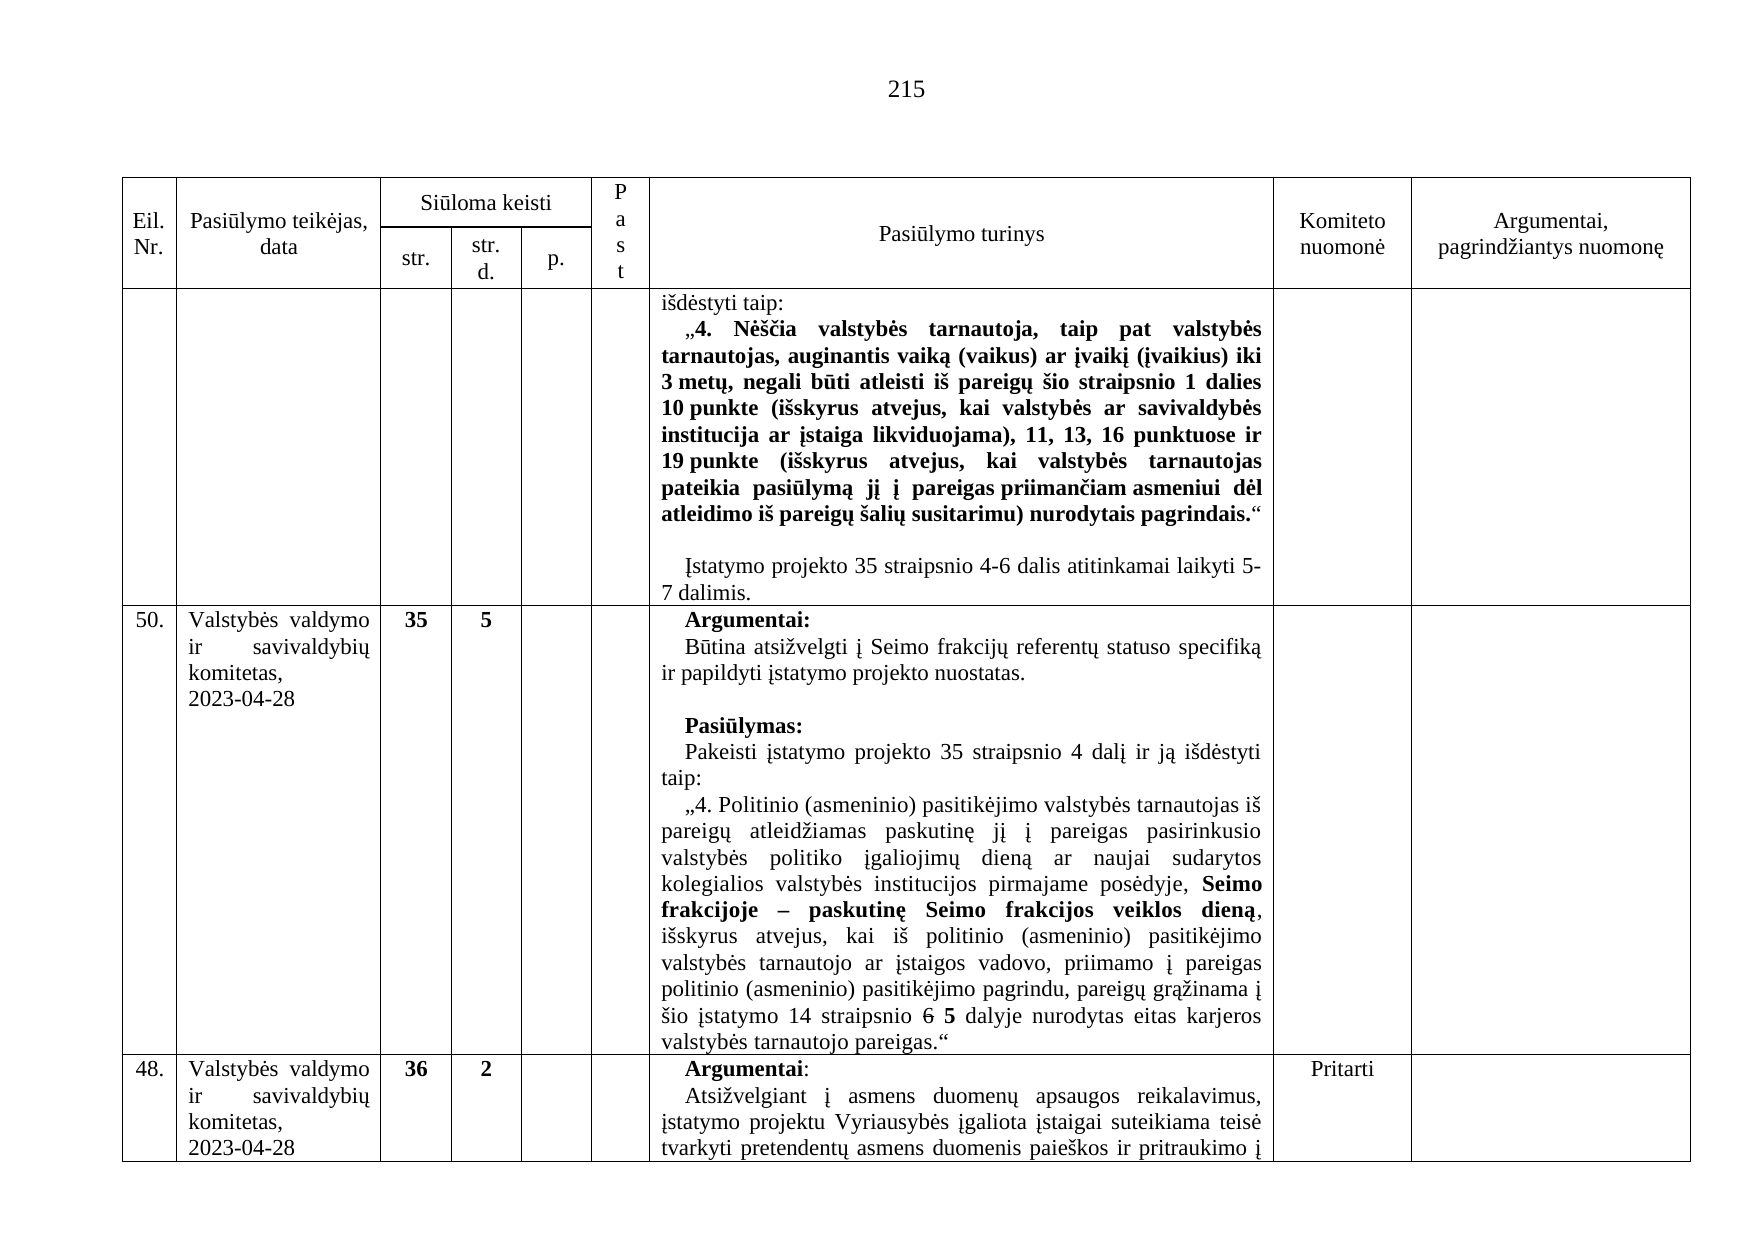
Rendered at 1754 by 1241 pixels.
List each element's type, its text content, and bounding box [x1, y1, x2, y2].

table_cell [1412, 289, 1690, 605]
table_header Komiteto nuomonė [1274, 178, 1411, 288]
table_header Eil. Nr. [123, 178, 176, 288]
table_cell [1412, 1055, 1690, 1161]
table_cell [452, 289, 521, 605]
table_cell Pritarti [1274, 1055, 1411, 1161]
table_cell [592, 1055, 649, 1161]
table_cell Argumentai: Atsižvelgiant į asmens duomenų apsaugos reikalavimus, įstatymo projektu Vyriausybės įgaliota įstaigai suteikiama teisė tvarkyti pretendentų asmens duomenis paieškos ir pritraukimo į [650, 1055, 1273, 1161]
table_cell išdėstyti taip: „4. Nėščia valstybės tarnautoja, taip pat valstybės tarnautojas, auginantis vaiką (vaikus) ar įvaikį (įvaikius) iki 3 metų, negali būti atleisti iš pareigų šio straipsnio 1 dalies 10 punkte (išskyrus atvejus, kai valstybės ar savivaldybės institucija ar įstaiga likviduojama), 11, 13, 16 punktuose ir 19 punkte (išskyrus atvejus, kai valstybės tarnautojas pateikia pasiūlymą jį į pareigas priimančiam asmeniui dėl atleidimo iš pareigų šalių susitarimu) nurodytais pagrindais.“ Įstatymo projekto 35 straipsnio 4-6 dalis atitinkamai laikyti 5-7 dalimis. [650, 289, 1273, 605]
table_cell Valstybės valdymo ir savivaldybių komitetas, 2023-04-28 [177, 1055, 380, 1161]
table_header Pasiūlymo turinys [650, 178, 1273, 288]
table_cell 36 [381, 1055, 451, 1161]
table_header Argumentai, pagrindžiantys nuomonę [1412, 178, 1690, 288]
table_cell str. d. [452, 228, 521, 288]
table_cell Valstybės valdymo ir savivaldybių komitetas, 2023-04-28 [177, 606, 380, 1054]
table_cell 48. [123, 1055, 176, 1161]
table_header Pastabos [592, 178, 649, 288]
table_cell [522, 1055, 591, 1161]
table_cell [1412, 606, 1690, 1054]
table_cell [123, 289, 176, 605]
table_header Siūloma keisti [381, 178, 591, 226]
table_cell [381, 289, 451, 605]
table_cell 2 [452, 1055, 521, 1161]
table_cell N [592, 289, 649, 605]
table_cell str. [381, 228, 451, 288]
table_header Pasiūlymo teikėjas, data [177, 178, 380, 288]
table_cell 5 [452, 606, 521, 1054]
table_cell 35 [381, 606, 451, 1054]
table_cell [592, 606, 649, 1054]
table_cell [522, 289, 591, 605]
table_cell p. [522, 228, 591, 288]
table_cell 50. [123, 606, 176, 1054]
table_cell Argumentai: Būtina atsižvelgti į Seimo frakcijų referentų statuso specifiką ir papildyti įstatymo projekto nuostatas. Pasiūlymas: Pakeisti įstatymo projekto 35 straipsnio 4 dalį ir ją išdėstyti taip: „4. Politinio (asmeninio) pasitikėjimo valstybės tarnautojas iš pareigų atleidžiamas paskutinę jį į pareigas pasirinkusio valstybės politiko įgaliojimų dieną ar naujai sudarytos kolegialios valstybės institucijos pirmajame posėdyje, Seimo frakcijoje – paskutinę Seimo frakcijos veiklos dieną, išskyrus atvejus, kai iš politinio (asmeninio) pasitikėjimo valstybės tarnautojo ar įstaigos vadovo, priimamo į pareigas politinio (asmeninio) pasitikėjimo pagrindu, pareigų grąžinama į šio įstatymo 14 straipsnio 6 5 dalyje nurodytas eitas karjeros valstybės tarnautojo pareigas.“ [650, 606, 1273, 1054]
table_cell [522, 606, 591, 1054]
table_cell [1274, 606, 1411, 1054]
table_cell [177, 289, 380, 605]
table_cell [1274, 289, 1411, 605]
